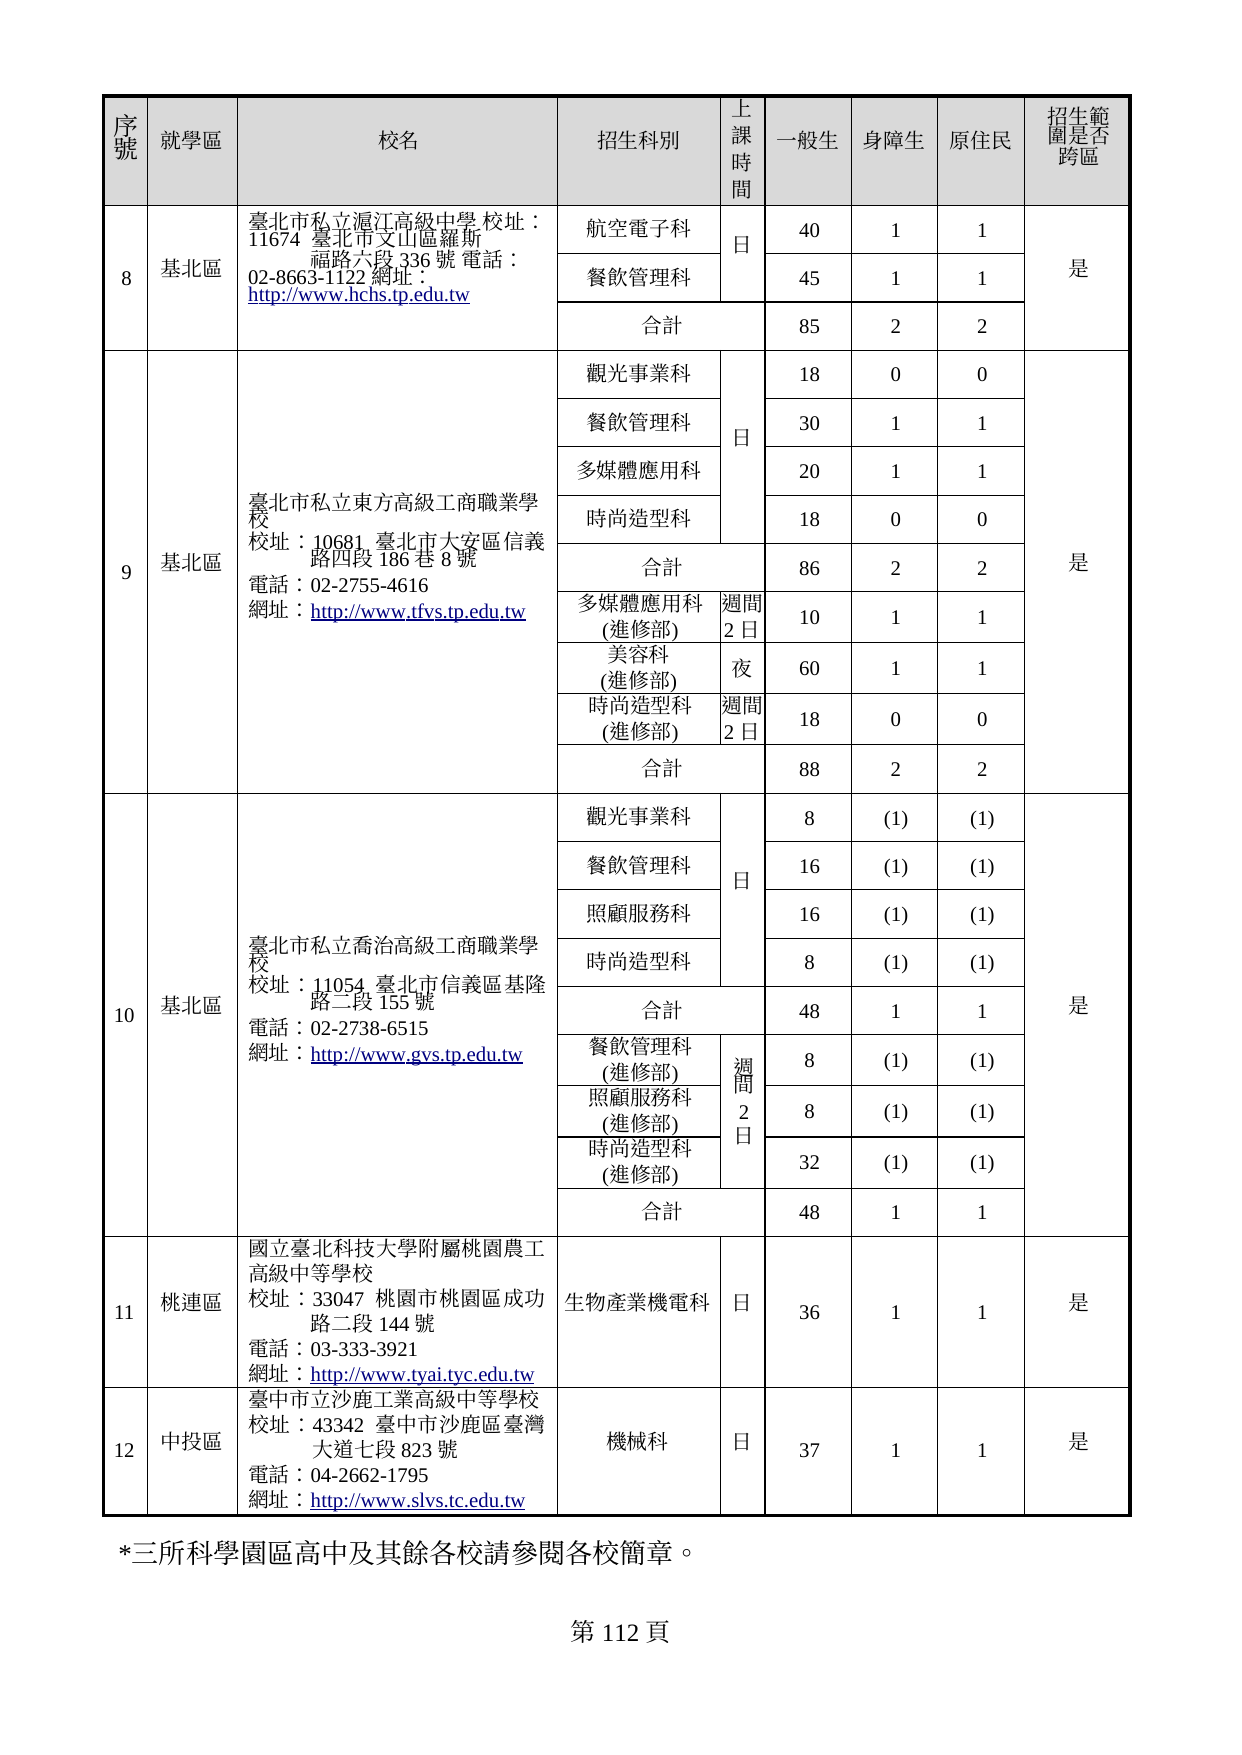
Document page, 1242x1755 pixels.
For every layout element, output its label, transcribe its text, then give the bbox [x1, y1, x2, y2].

table_cell 日 [721, 1237, 764, 1387]
table_cell 16 [766, 842, 851, 889]
table_cell 合計 [558, 544, 764, 591]
text *三所科學園區高中及其餘各校請參閱各校簡章。 [118, 1536, 1150, 1572]
table_cell 2 [938, 303, 1024, 350]
table_cell 是 [1025, 351, 1128, 793]
table_header 一般生 [766, 98, 851, 205]
table_cell 照顧服務科 (進修部) [558, 1086, 720, 1136]
table_cell 臺北市私立喬治高級工商職業學 校 校址：11054 臺北市信義區基隆 路二段 155 號 電話：02-2738-6515 網址：http://www.gvs.tp.edu.tw [238, 794, 557, 1236]
table_cell 時尚造型科 [558, 939, 720, 986]
table_cell 30 [766, 399, 851, 446]
table_cell 1 [852, 399, 937, 446]
table_cell 0 [938, 496, 1024, 543]
table_cell 1 [852, 254, 937, 301]
table_cell 88 [766, 745, 851, 793]
table_cell 日 [721, 794, 764, 986]
table_cell 基北區 [148, 794, 237, 1236]
table_cell 夜 [721, 643, 764, 693]
table_header 序 號 [105, 98, 147, 205]
table_cell 桃連區 [148, 1237, 237, 1387]
table_cell 合計 [558, 745, 764, 793]
table_cell 基北區 [148, 351, 237, 793]
table_cell 18 [766, 694, 851, 744]
table_cell 0 [852, 351, 937, 398]
table_cell 週間 2 日 [721, 592, 764, 642]
table_cell 週 間 2 日 [721, 1035, 764, 1187]
table_cell 2 [938, 745, 1024, 793]
table_cell 時尚造型科 (進修部) [558, 1138, 720, 1187]
table_cell 8 [105, 206, 147, 350]
table_cell 86 [766, 544, 851, 591]
table_cell 1 [938, 592, 1024, 642]
table_cell (1) [938, 1086, 1024, 1136]
table_cell 10 [105, 794, 147, 1236]
table_cell 1 [852, 643, 937, 693]
table_cell 2 [852, 745, 937, 793]
table_cell 1 [938, 447, 1024, 494]
table_cell 45 [766, 254, 851, 301]
table_cell 基北區 [148, 206, 237, 350]
table_cell 85 [766, 303, 851, 350]
table_cell 1 [938, 643, 1024, 693]
table_header 身障生 [852, 98, 937, 205]
table_cell 8 [766, 1086, 851, 1136]
table_cell 11 [105, 1237, 147, 1387]
table_cell 合計 [558, 1189, 764, 1236]
table_cell 餐飲管理科 (進修部) [558, 1035, 720, 1085]
table_cell 時尚造型科 [558, 496, 720, 543]
table_cell 週間 2 日 [721, 694, 764, 744]
table_cell (1) [938, 890, 1024, 938]
table_cell 臺北市私立東方高級工商職業學 校 校址：10681 臺北市大安區信義 路四段 186 巷 8 號 電話：02-2755-4616 網址：http://www.tfvs.tp.edu.tw [238, 351, 557, 793]
table_cell 40 [766, 206, 851, 253]
table_cell 1 [938, 1189, 1024, 1236]
table_cell (1) [938, 842, 1024, 889]
table_cell 1 [938, 1237, 1024, 1387]
table_cell 0 [852, 496, 937, 543]
table_cell 是 [1025, 1388, 1128, 1514]
table_cell 多媒體應用科 [558, 447, 720, 494]
table_cell (1) [852, 890, 937, 938]
table_cell 0 [852, 694, 937, 744]
table_cell 37 [766, 1388, 851, 1514]
table_cell 是 [1025, 794, 1128, 1236]
table_cell 8 [766, 794, 851, 841]
table_cell 日 [721, 206, 764, 301]
table_cell 1 [938, 1388, 1024, 1514]
table_cell 1 [938, 254, 1024, 301]
table_cell (1) [938, 794, 1024, 841]
table_cell 20 [766, 447, 851, 494]
table_cell 48 [766, 987, 851, 1034]
table_cell 航空電子科 [558, 206, 720, 253]
table_cell (1) [852, 939, 937, 986]
table_cell 日 [721, 1388, 764, 1514]
table_cell 18 [766, 351, 851, 398]
table_cell 時尚造型科 (進修部) [558, 694, 720, 744]
table_cell 2 [938, 544, 1024, 591]
table_cell (1) [852, 1035, 937, 1085]
table_cell 10 [766, 592, 851, 642]
table_cell 中投區 [148, 1388, 237, 1514]
table_cell (1) [852, 842, 937, 889]
table_cell 8 [766, 939, 851, 986]
table_cell 1 [852, 987, 937, 1034]
table_cell 18 [766, 496, 851, 543]
table_cell (1) [938, 1138, 1024, 1187]
table_cell 60 [766, 643, 851, 693]
table_header 就學區 [148, 98, 237, 205]
table_cell 生物產業機電科 [558, 1237, 720, 1387]
table_cell 1 [938, 206, 1024, 253]
table_header 校名 [238, 98, 557, 205]
table_cell 合計 [558, 303, 764, 350]
table_cell 美容科 (進修部) [558, 643, 720, 693]
table_header 招生範 圍是否 跨區 [1025, 98, 1128, 205]
table_cell 1 [852, 1388, 937, 1514]
table_cell 8 [766, 1035, 851, 1085]
table_cell 2 [852, 303, 937, 350]
table_cell 1 [852, 447, 937, 494]
table_cell 9 [105, 351, 147, 793]
table_cell 國立臺北科技大學附屬桃園農工 高級中等學校 校址：33047 桃園市桃園區成功 路二段 144 號 電話：03-333-3921 網址：http://www.tyai.tyc.edu.tw [238, 1237, 557, 1387]
table_cell 1 [852, 1189, 937, 1236]
table_cell (1) [938, 1035, 1024, 1085]
table_cell 1 [852, 206, 937, 253]
table_cell 是 [1025, 206, 1128, 350]
table_cell 0 [938, 694, 1024, 744]
table_cell 餐飲管理科 [558, 399, 720, 446]
table_cell (1) [852, 1086, 937, 1136]
table_cell 1 [938, 987, 1024, 1034]
table_cell (1) [852, 794, 937, 841]
table_cell 多媒體應用科 (進修部) [558, 592, 720, 642]
table_header 上 課 時 間 [721, 98, 764, 205]
table_header 原住民 [938, 98, 1024, 205]
table_cell 合計 [558, 987, 764, 1034]
table_cell 觀光事業科 [558, 351, 720, 398]
table_cell 1 [852, 1237, 937, 1387]
table_cell (1) [938, 939, 1024, 986]
table_cell 臺中市立沙鹿工業高級中等學校 校址：43342 臺中市沙鹿區臺灣 大道七段 823 號 電話：04-2662-1795 網址：http://www.slvs.tc.edu.tw [238, 1388, 557, 1514]
table_cell 2 [852, 544, 937, 591]
table_cell 觀光事業科 [558, 794, 720, 841]
table_cell 餐飲管理科 [558, 842, 720, 889]
table_cell 是 [1025, 1237, 1128, 1387]
table_cell 48 [766, 1189, 851, 1236]
table_cell 日 [721, 351, 764, 543]
table_cell 機械科 [558, 1388, 720, 1514]
table_cell 餐飲管理科 [558, 254, 720, 301]
table_cell 32 [766, 1138, 851, 1187]
table_cell 16 [766, 890, 851, 938]
table_header 招生科別 [558, 98, 720, 205]
table_cell 36 [766, 1237, 851, 1387]
table_cell 1 [938, 399, 1024, 446]
table_cell 臺北市私立滬江高級中學 校址：11674 臺北市文山區羅斯 福路六段 336 號 電話：02-8663-1122 網址：http://www.hchs.tp.edu.tw [238, 206, 557, 350]
table_cell 照顧服務科 [558, 890, 720, 938]
table_cell (1) [852, 1138, 937, 1187]
table_cell 1 [852, 592, 937, 642]
table_cell 0 [938, 351, 1024, 398]
table_cell 12 [105, 1388, 147, 1514]
